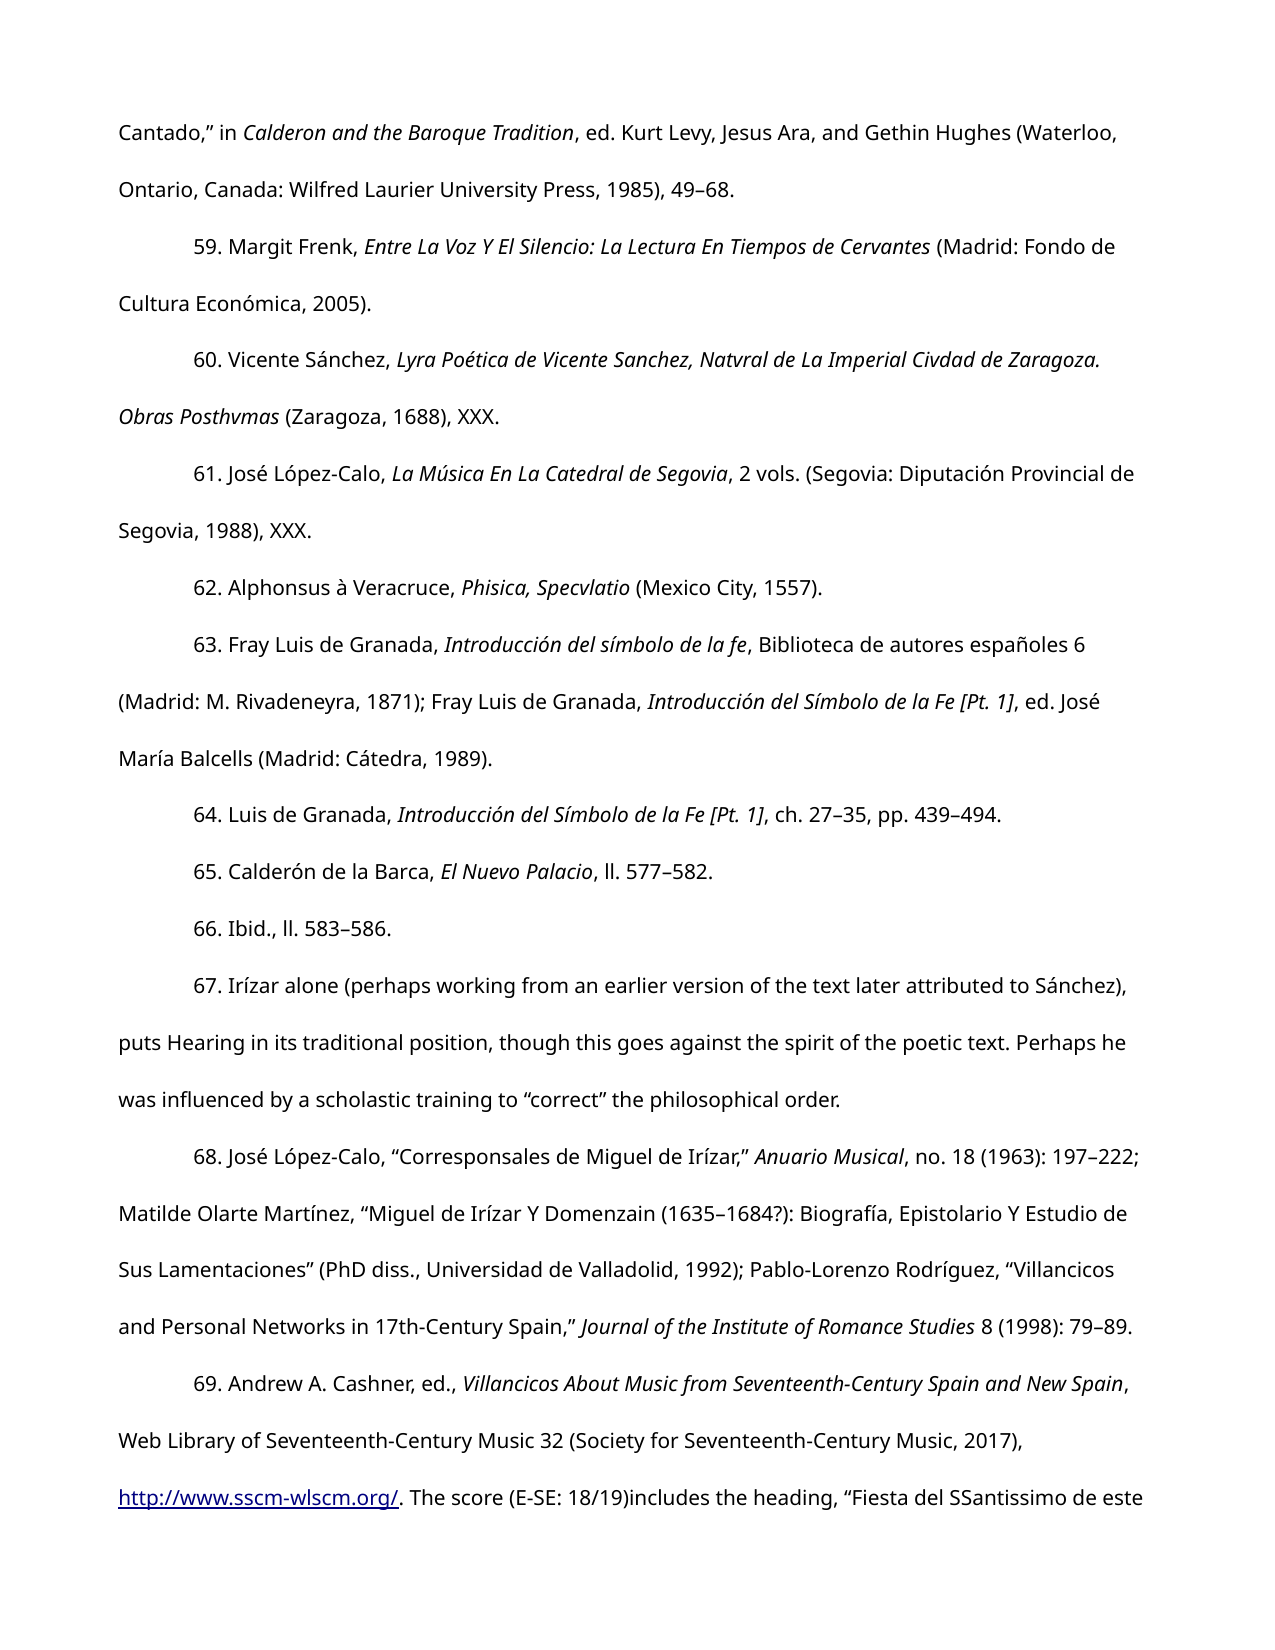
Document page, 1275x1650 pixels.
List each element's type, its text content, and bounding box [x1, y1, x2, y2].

text Luis de Granada, Introducción del Símbolo de la Fe [Pt. 1], ch. 27–35, pp. 439–494. [118, 801, 1157, 829]
text Calderón de la Barca, El Nuevo Palacio, ll. 577–582. [118, 857, 1157, 886]
text Fray Luis de Granada, Introducción del símbolo de la fe, Biblioteca de autores españoles 6 (Madrid: M. Rivadeneyra, 1871); Fray Luis de Granada, Introducción del Símbolo de la Fe [Pt. 1], ed. José María Balcells (Madrid: Cátedra, 1989). [118, 630, 1157, 772]
text Ibid., ll. 583–586. [118, 914, 1157, 943]
text Margit Frenk, Entre La Voz Y El Silencio: La Lectura En Tiempos de Cervantes (Madrid: Fondo de Cultura Económica, 2005). [118, 232, 1157, 317]
text José López-Calo, La Música En La Catedral de Segovia, 2 vols. (Segovia: Diputación Provincial de Segovia, 1988), XXX. [118, 459, 1157, 545]
text Alphonsus à Veracruce, Phisica, Specvlatio (Mexico City, 1557). [118, 573, 1157, 602]
text José López-Calo, “Corresponsales de Miguel de Irízar,” Anuario Musical, no. 18 (1963): 197–222; Matilde Olarte Martínez, “Miguel de Irízar Y Domenzain (1635–1684?): Biografía, Epistolario Y Estudio de Sus Lamentaciones” (PhD diss., Universidad de Valladolid, 1992); Pablo-Lorenzo Rodríguez, “Villancicos and Personal Networks in 17th-Century Spain,” Journal of the Institute of Romance Studies 8 (1998): 79–89. [118, 1142, 1157, 1341]
text Irízar alone (perhaps working from an earlier version of the text later attributed to Sánchez), puts Hearing in its traditional position, though this goes against the spirit of the poetic text. Perhaps he was influenced by a scholastic training to “correct” the philosophical order. [118, 971, 1157, 1113]
text Cantado,” in Calderon and the Baroque Tradition, ed. Kurt Levy, Jesus Ara, and Gethin Hughes (Waterloo, Ontario, Canada: Wilfred Laurier University Press, 1985), 49–68. [118, 118, 1157, 203]
text Andrew A. Cashner, ed., Villancicos About Music from Seventeenth-Century Spain and New Spain, Web Library of Seventeenth-Century Music 32 (Society for Seventeenth-Century Music, 2017), http://www.sscm-wlscm.org/. The score (E-SE: 18/19)includes the heading, “Fiesta del SSantissimo de este [118, 1369, 1157, 1512]
text Vicente Sánchez, Lyra Poética de Vicente Sanchez, Natvral de La Imperial Civdad de Zaragoza. Obras Posthvmas (Zaragoza, 1688), XXX. [118, 346, 1157, 431]
